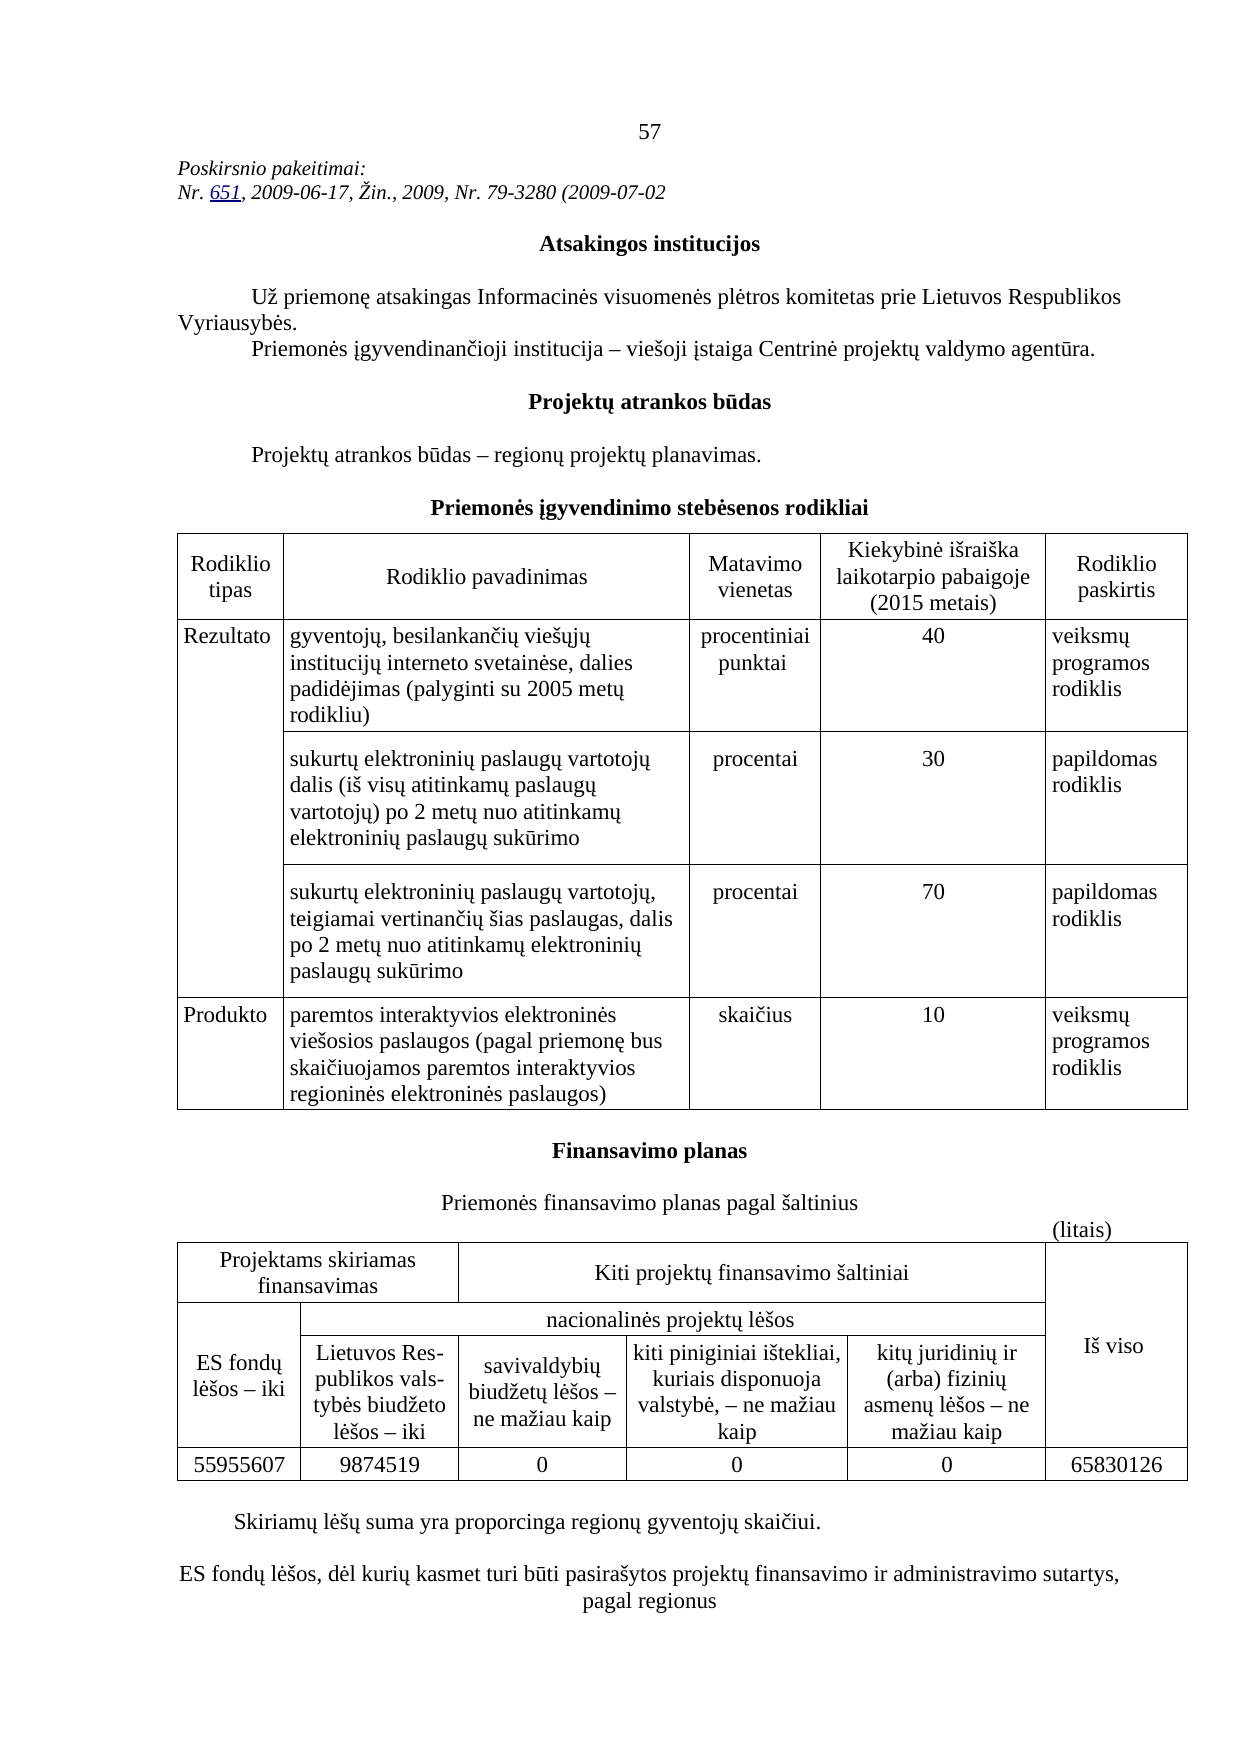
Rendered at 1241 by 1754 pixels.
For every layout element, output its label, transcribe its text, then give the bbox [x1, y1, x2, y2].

text Poskirsnio pakeitimai: [177, 156, 1122, 180]
table_header Matavimo vienetas [690, 534, 820, 618]
table_header Iš viso [1046, 1243, 1187, 1447]
table_cell nacionalinės projektų lėšos [301, 1303, 1045, 1335]
table_cell kiti piniginiai ištekliai, kuriais disponuoja valstybė, – ne mažiau kaip [627, 1336, 847, 1447]
table_cell 10 [821, 998, 1045, 1109]
table_cell sukurtų elektroninių paslaugų vartotojų, teigiamai vertinančių šias paslaugas, dalis po 2 metų nuo atitinkamų elektroninių paslaugų sukūrimo [284, 865, 689, 997]
text ES fondų lėšos, dėl kurių kasmet turi būti pasirašytos projektų finansavimo ir administravimo sutartys, pagal regionus [177, 1561, 1122, 1613]
table_cell 9874519 [301, 1448, 458, 1480]
text Nr. 651, 2009-06-17, Žin., 2009, Nr. 79-3280 (2009-07-02 [177, 180, 1122, 204]
table_cell skaičius [690, 998, 820, 1109]
text Projektų atrankos būdas [177, 388, 1122, 414]
table_cell 55955607 [178, 1448, 300, 1480]
table_cell procentai [690, 732, 820, 864]
table_cell Lietuvos Res­publikos vals­tybės biudžeto lėšos – iki [301, 1336, 458, 1447]
table_cell procentai [690, 865, 820, 997]
table_cell Rezultato [178, 620, 283, 997]
table_cell papildomas rodiklis [1046, 732, 1187, 864]
table_header Rodiklio pavadinimas [284, 534, 689, 618]
table_cell veiksmų programos rodiklis [1046, 620, 1187, 731]
text Atsakingos institucijos [177, 230, 1122, 256]
table_cell savivaldybių biudžetų lėšos – ne mažiau kaip [459, 1336, 626, 1447]
table_cell 70 [821, 865, 1045, 997]
table_cell sukurtų elektroninių paslaugų vartotojų dalis (iš visų atitinkamų paslaugų vartotojų) po 2 metų nuo atitinkamų elektroninių paslaugų sukūrimo [284, 732, 689, 864]
table_cell kitų juridinių ir (arba) fizinių asmenų lėšos – ne mažiau kaip [848, 1336, 1045, 1447]
text Priemonės įgyvendinančioji institucija – viešoji įstaiga Centrinė projektų valdymo agentūra. [177, 336, 1122, 362]
table_cell 40 [821, 620, 1045, 731]
table_cell gyventojų, besilankančių viešųjų institucijų interneto svetainėse, dalies padidėjimas (palyginti su 2005 metų rodikliu) [284, 620, 689, 731]
text Priemonės finansavimo planas pagal šaltinius [177, 1189, 1122, 1216]
table_cell 65830126 [1046, 1448, 1187, 1480]
text Priemonės įgyvendinimo stebėsenos rodikliai [177, 494, 1122, 520]
table_header Rodiklio paskirtis [1046, 534, 1187, 618]
table_header Kiekybinė išraiška laikotarpio pabaigoje (2015 metais) [821, 534, 1045, 618]
table_cell veiksmų programos rodiklis [1046, 998, 1187, 1109]
table_cell papildomas rodiklis [1046, 865, 1187, 997]
table_cell Produkto [178, 998, 283, 1109]
text Finansavimo planas [177, 1137, 1122, 1163]
text Už priemonę atsakingas Informacinės visuomenės plėtros komitetas prie Lietuvos Respublikos Vyriausybės. [177, 283, 1122, 336]
table_cell paremtos interaktyvios elektroninės viešosios paslaugos (pagal priemonę bus skaičiuojamos paremtos interaktyvios regioninės elektroninės paslaugos) [284, 998, 689, 1109]
table_cell procentiniai punktai [690, 620, 820, 731]
table_cell 0 [627, 1448, 847, 1480]
table_header Rodiklio tipas [178, 534, 283, 618]
table_cell 0 [848, 1448, 1045, 1480]
text (litais) [177, 1216, 1112, 1242]
table_cell ES fondų lėšos – iki [178, 1303, 300, 1447]
table_cell 30 [821, 732, 1045, 864]
text Projektų atrankos būdas – regionų projektų planavimas. [177, 441, 1122, 467]
table_header Projektams skiriamas finansavimas [178, 1243, 458, 1302]
text Skiriamų lėšų suma yra proporcinga regionų gyventojų skaičiui. [177, 1508, 1122, 1534]
table_cell 0 [459, 1448, 626, 1480]
table_header Kiti projektų finansavimo šaltiniai [459, 1243, 1045, 1302]
